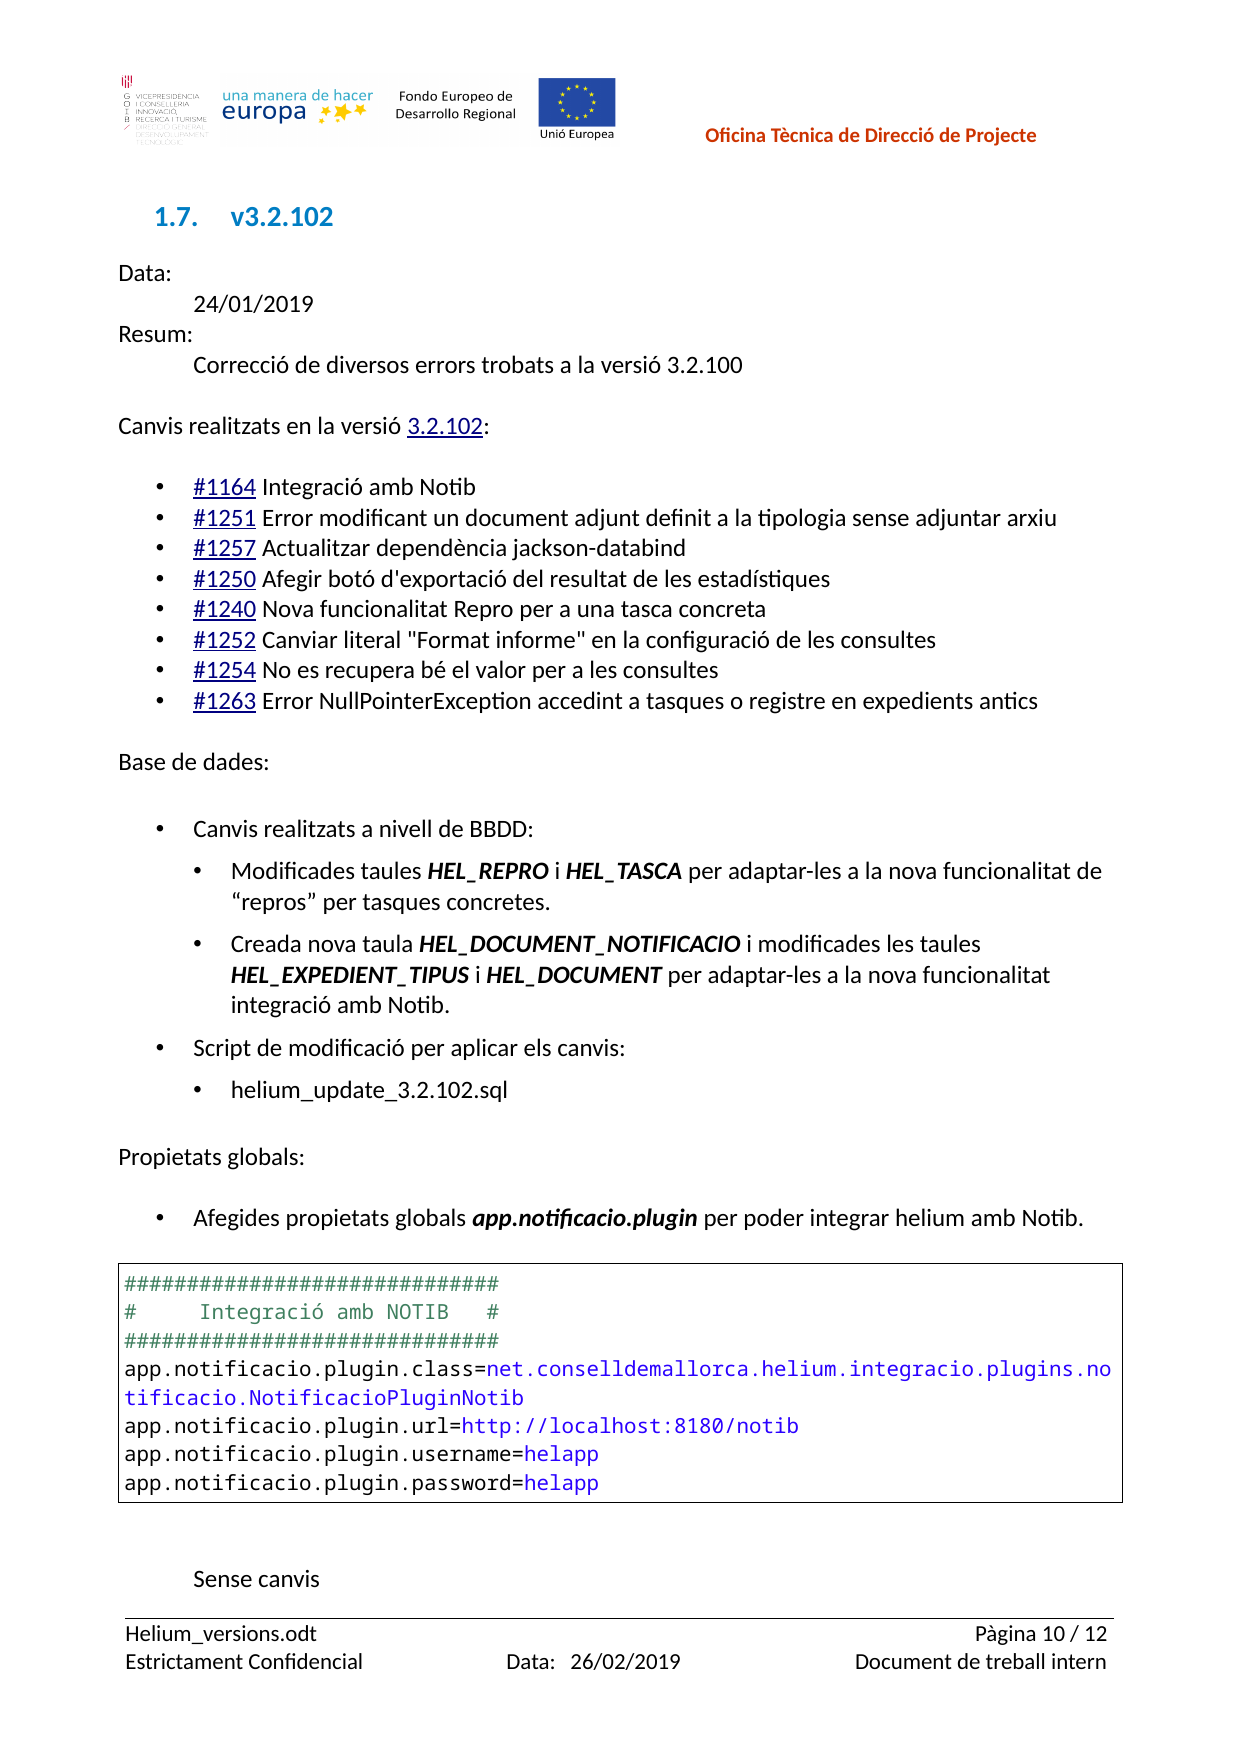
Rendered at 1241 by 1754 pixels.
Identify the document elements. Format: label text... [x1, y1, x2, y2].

list #1164 Integració amb Notib [156, 471, 1122, 502]
list Script de modificació per aplicar els canvis: [156, 1032, 1122, 1062]
picture [118, 73, 213, 147]
list #1254 No es recupera bé el valor per a les consultes [156, 654, 1122, 685]
list Creada nova taula HEL_DOCUMENT_NOTIFICACIO i modificades les taules HEL_EXPEDIENT_TIPUS i HEL_DOCUMENT per adaptar-les a la nova funcionalitat integració amb Notib. [193, 928, 1122, 1020]
list #1252 Canviar literal "Format informe" en la configuració de les consultes [156, 624, 1122, 654]
list #1250 Afegir botó d'exportació del resultat de les estadístiques [156, 563, 1122, 593]
subtitle v3.2.102 [153, 198, 1122, 234]
text 24/01/2019 [118, 288, 1122, 319]
picture [219, 73, 621, 147]
text Correcció de diversos errors trobats a la versió 3.2.100 [118, 349, 1122, 380]
list Modificades taules HEL_REPRO i HEL_TASCA per adaptar-les a la nova funcionalitat de “repros” per tasques concretes. [193, 855, 1122, 916]
list #1263 Error NullPointerException accedint a tasques o registre en expedients antics [156, 685, 1122, 715]
text Canvis realitzats en la versió 3.2.102: [118, 410, 1122, 441]
list #1251 Error modificant un document adjunt definit a la tipologia sense adjuntar arxiu [156, 502, 1122, 532]
text Propietats globals: [118, 1141, 1122, 1172]
text Resum: [118, 319, 1122, 349]
list Canvis realitzats a nivell de BBDD: [156, 813, 1122, 843]
text Sense canvis [118, 1563, 1122, 1594]
list helium_update_3.2.102.sql [193, 1074, 1122, 1104]
text Base de dades: [118, 746, 1122, 776]
list #1240 Nova funcionalitat Repro per a una tasca concreta [156, 593, 1122, 624]
list Afegides propietats globals app.notificacio.plugin per poder integrar helium amb Notib. [156, 1202, 1122, 1233]
list #1257 Actualitzar dependència jackson-databind [156, 532, 1122, 563]
table_header ############################## # Integració amb NOTIB # ############################## app.notificacio.plugin.class=net.conselldemallorca.helium.integracio.plugins.notificacio.NotificacioPluginNotib app.notificacio.plugin.url=http://localhost:8180/notib app.notificacio.plugin.username=helapp app.notificacio.plugin.password=helapp [119, 1264, 1122, 1502]
text Data: [118, 258, 1122, 288]
